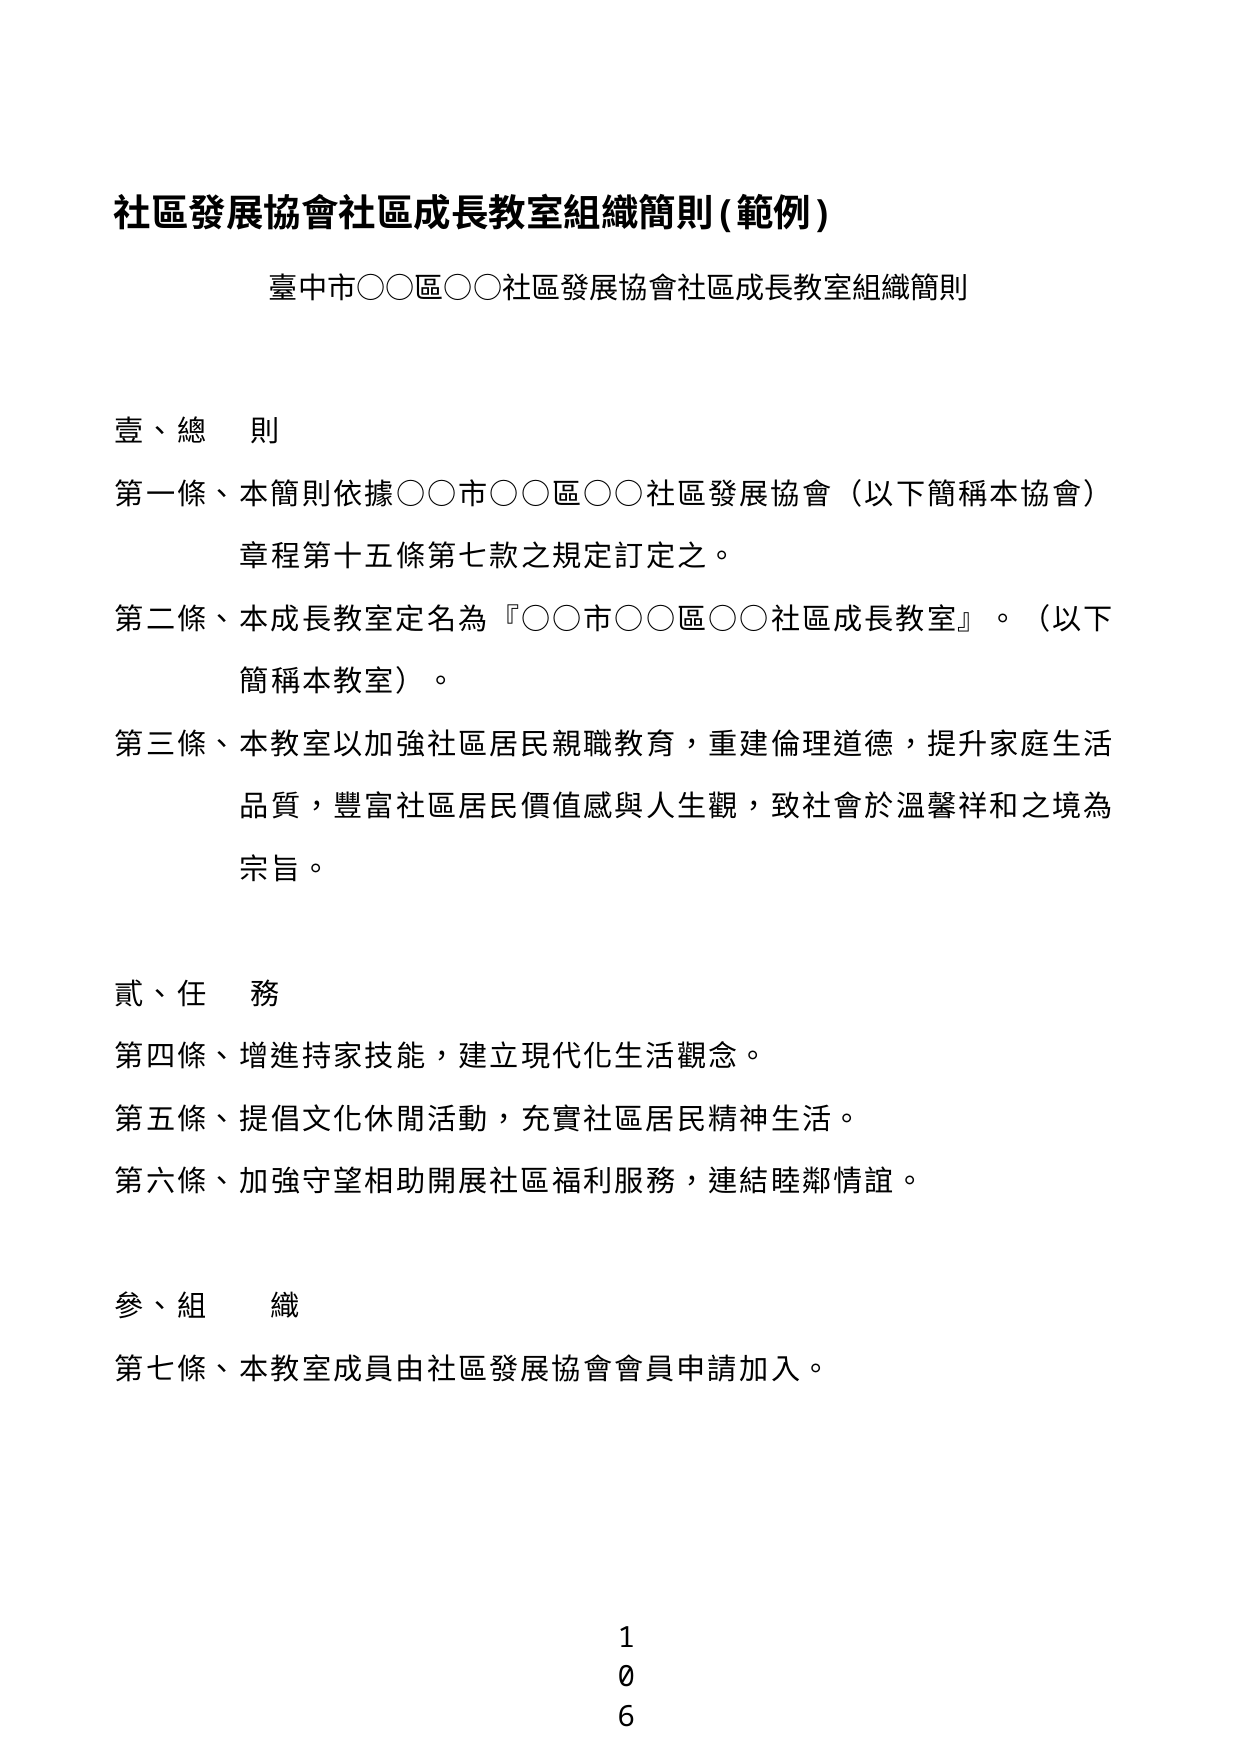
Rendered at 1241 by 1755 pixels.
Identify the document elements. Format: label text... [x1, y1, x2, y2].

text 第一條、本簡則依據○○市○○區○○社區發展協會（以下簡稱本協會）章程第十五條第七款之規定訂定之。 [113, 450, 1124, 575]
text 第二條、本成長教室定名為『○○市○○區○○社區成長教室』。（以下簡稱本教室）。 [113, 575, 1124, 700]
text 臺中市○○區○○社區發展協會社區成長教室組織簡則 [113, 264, 1124, 307]
text 第七條、本教室成員由社區發展協會會員申請加入。 [113, 1325, 1124, 1387]
text 壹、總 則 [113, 387, 1124, 450]
text 第四條、增進持家技能，建立現代化生活觀念。 [113, 1012, 1124, 1075]
text 參、組 織 [113, 1262, 1124, 1325]
text 社區發展協會社區成長教室組織簡則(範例) [113, 183, 1124, 237]
text 第五條、提倡文化休閒活動，充實社區居民精神生活。 [113, 1075, 1124, 1137]
text 貳、任 務 [113, 950, 1124, 1012]
text 第六條、加強守望相助開展社區福利服務，連結睦鄰情誼。 [113, 1137, 1124, 1200]
text 第三條、本教室以加強社區居民親職教育，重建倫理道德，提升家庭生活品質，豐富社區居民價值感與人生觀，致社會於溫馨祥和之境為宗旨。 [113, 700, 1124, 887]
